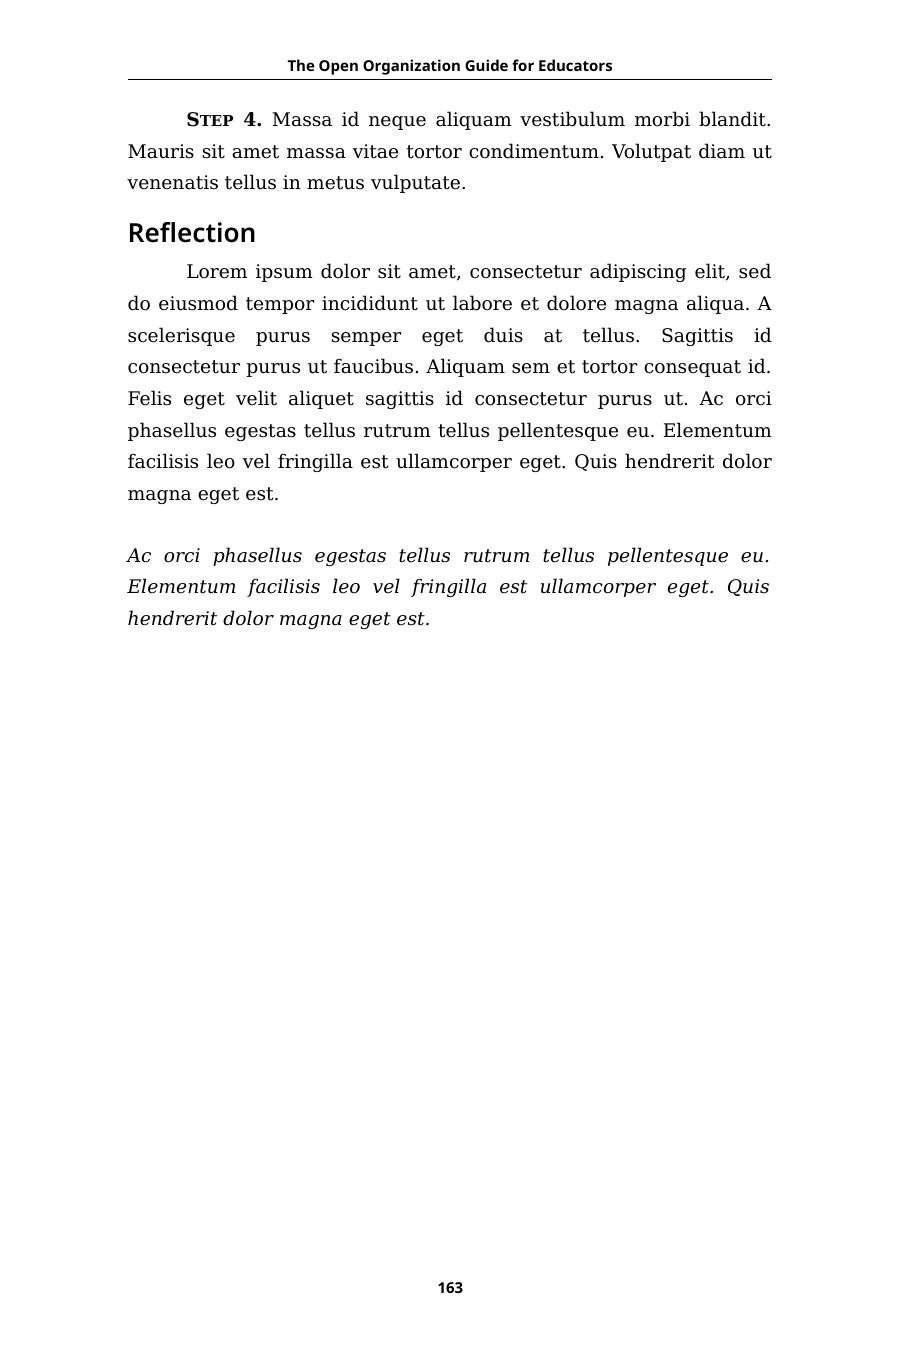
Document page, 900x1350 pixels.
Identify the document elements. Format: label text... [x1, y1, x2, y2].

text Lorem ipsum dolor sit amet, consectetur adipiscing elit, sed do eiusmod tempor incididunt ut labore et dolore magna aliqua. A scelerisque purus semper eget duis at tellus. Sagittis id consectetur purus ut faucibus. Aliquam sem et tortor consequat id. Felis eget velit aliquet sagittis id consectetur purus ut. Ac orci phasellus egestas tellus rutrum tellus pellentesque eu. Elementum facilisis leo vel fringilla est ullamcorper eget. Quis hendrerit dolor magna eget est. [127, 261, 772, 505]
text Step 4. Massa id neque aliquam vestibulum morbi blandit. Mauris sit amet massa vitae tortor condimentum. Volutpat diam ut venenatis tellus in metus vulputate. [127, 109, 772, 194]
subtitle Reflection [127, 218, 772, 249]
text Ac orci phasellus egestas tellus rutrum tellus pellentesque eu. Elementum facilisis leo vel fringilla est ullamcorper eget. Quis hendrerit dolor magna eget est. [127, 545, 772, 630]
